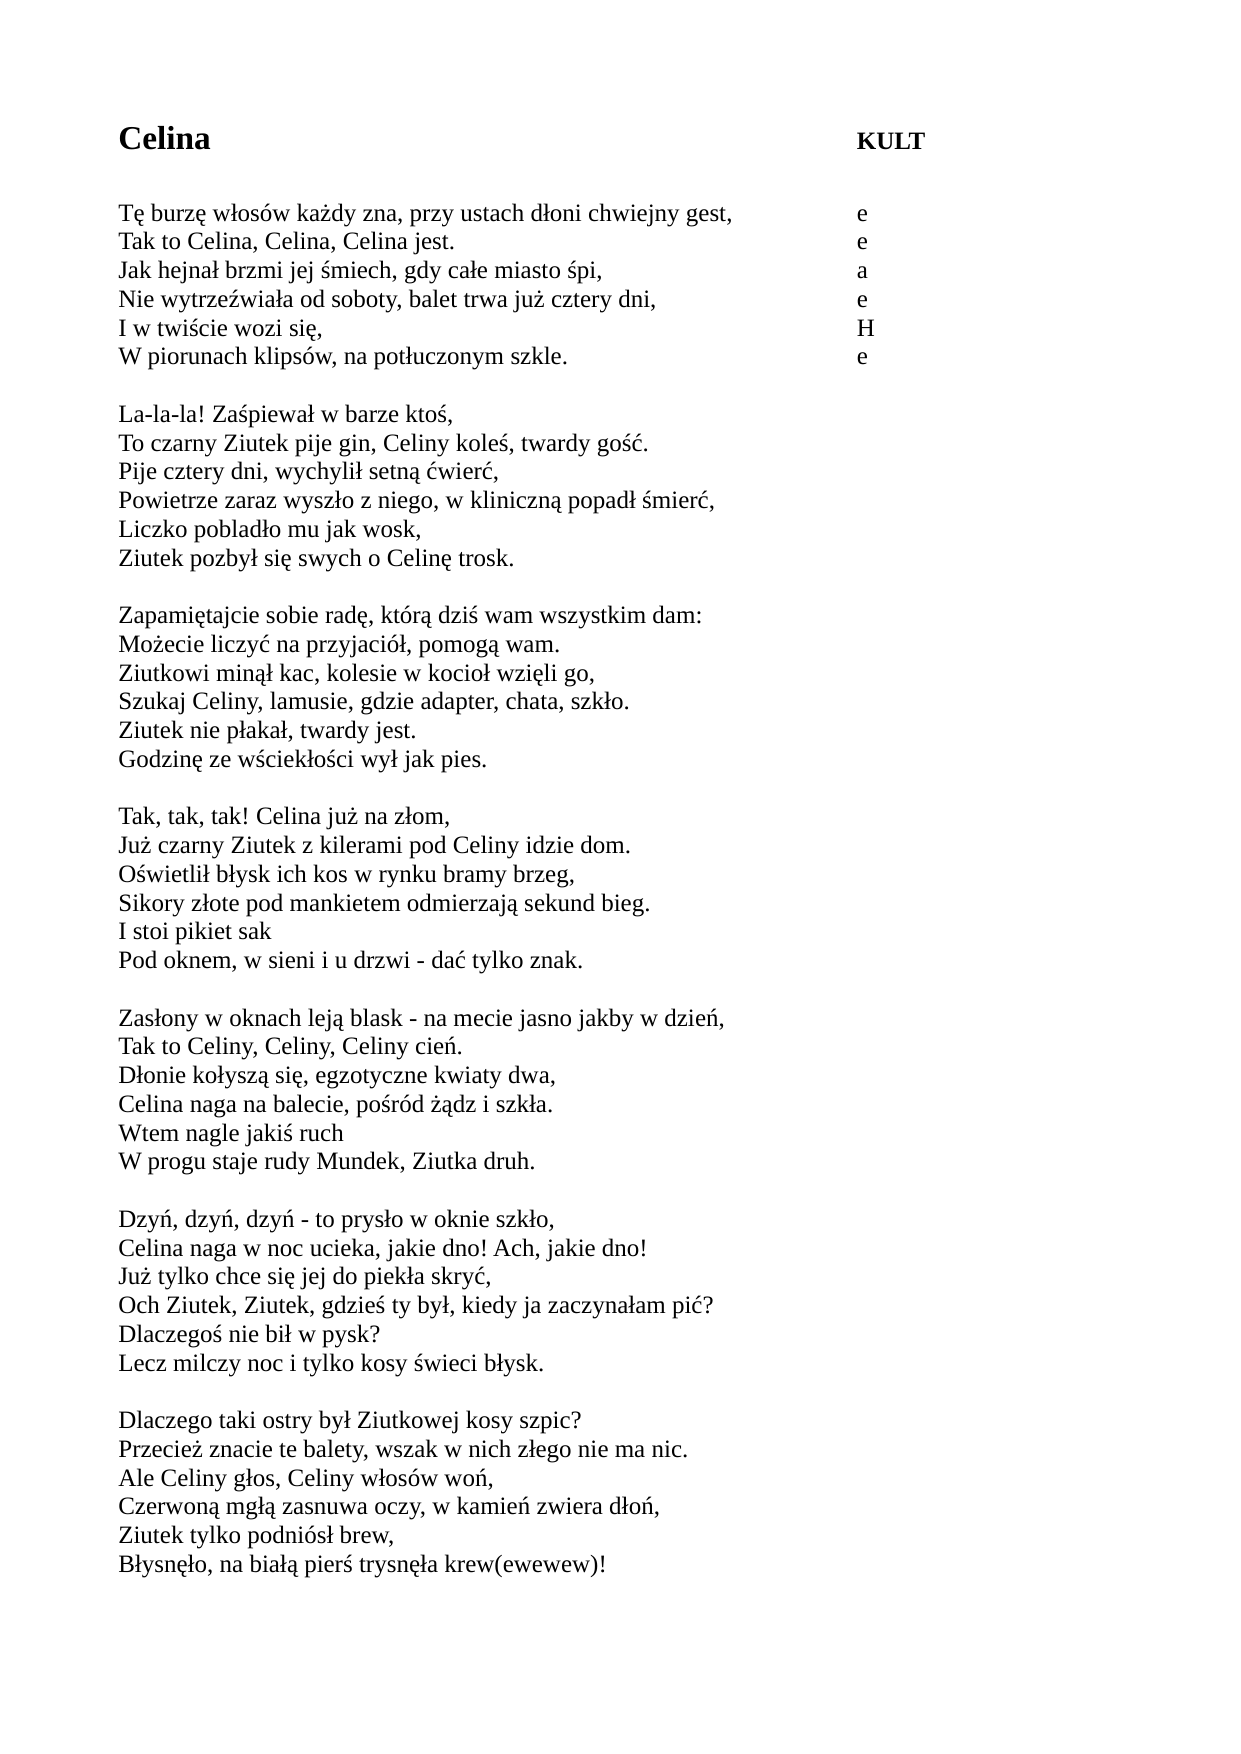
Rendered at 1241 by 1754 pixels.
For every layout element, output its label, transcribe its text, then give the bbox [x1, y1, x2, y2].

subtitle Celina KULT [118, 118, 1122, 156]
text Tę burzę włosów każdy zna, przy ustach dłoni chwiejny gest, e Tak to Celina, Celina, Celina jest. e Jak hejnał brzmi jej śmiech, gdy całe miasto śpi, a Nie wytrzeźwiała od soboty, balet trwa już cztery dni, e I w twiście wozi się, H W piorunach klipsów, na potłuczonym szkle. e La-la-la! Zaśpiewał w barze ktoś, To czarny Ziutek pije gin, Celiny koleś, twardy gość. Pije cztery dni, wychylił setną ćwierć, Powietrze zaraz wyszło z niego, w kliniczną popadł śmierć, Liczko pobladło mu jak wosk, Ziutek pozbył się swych o Celinę trosk. Zapamiętajcie sobie radę, którą dziś wam wszystkim dam: Możecie liczyć na przyjaciół, pomogą wam. Ziutkowi minął kac, kolesie w kocioł wzięli go, Szukaj Celiny, lamusie, gdzie adapter, chata, szkło. Ziutek nie płakał, twardy jest. Godzinę ze wściekłości wył jak pies. Tak, tak, tak! Celina już na złom, Już czarny Ziutek z kilerami pod Celiny idzie dom. Oświetlił błysk ich kos w rynku bramy brzeg, Sikory złote pod mankietem odmierzają sekund bieg. I stoi pikiet sak Pod oknem, w sieni i u drzwi - dać tylko znak. Zasłony w oknach leją blask - na mecie jasno jakby w dzień, Tak to Celiny, Celiny, Celiny cień. Dłonie kołyszą się, egzotyczne kwiaty dwa, Celina naga na balecie, pośród żądz i szkła. Wtem nagle jakiś ruch W progu staje rudy Mundek, Ziutka druh. Dzyń, dzyń, dzyń - to prysło w oknie szkło, Celina naga w noc ucieka, jakie dno! Ach, jakie dno! Już tylko chce się jej do piekła skryć, Och Ziutek, Ziutek, gdzieś ty był, kiedy ja zaczynałam pić? Dlaczegoś nie bił w pysk? Lecz milczy noc i tylko kosy świeci błysk. Dlaczego taki ostry był Ziutkowej kosy szpic? Przecież znacie te balety, wszak w nich złego nie ma nic. Ale Celiny głos, Celiny włosów woń, Czerwoną mgłą zasnuwa oczy, w kamień zwiera dłoń, Ziutek tylko podniósł brew, Błysnęło, na białą pierś trysnęła krew(ewewew)! [118, 198, 1122, 1606]
